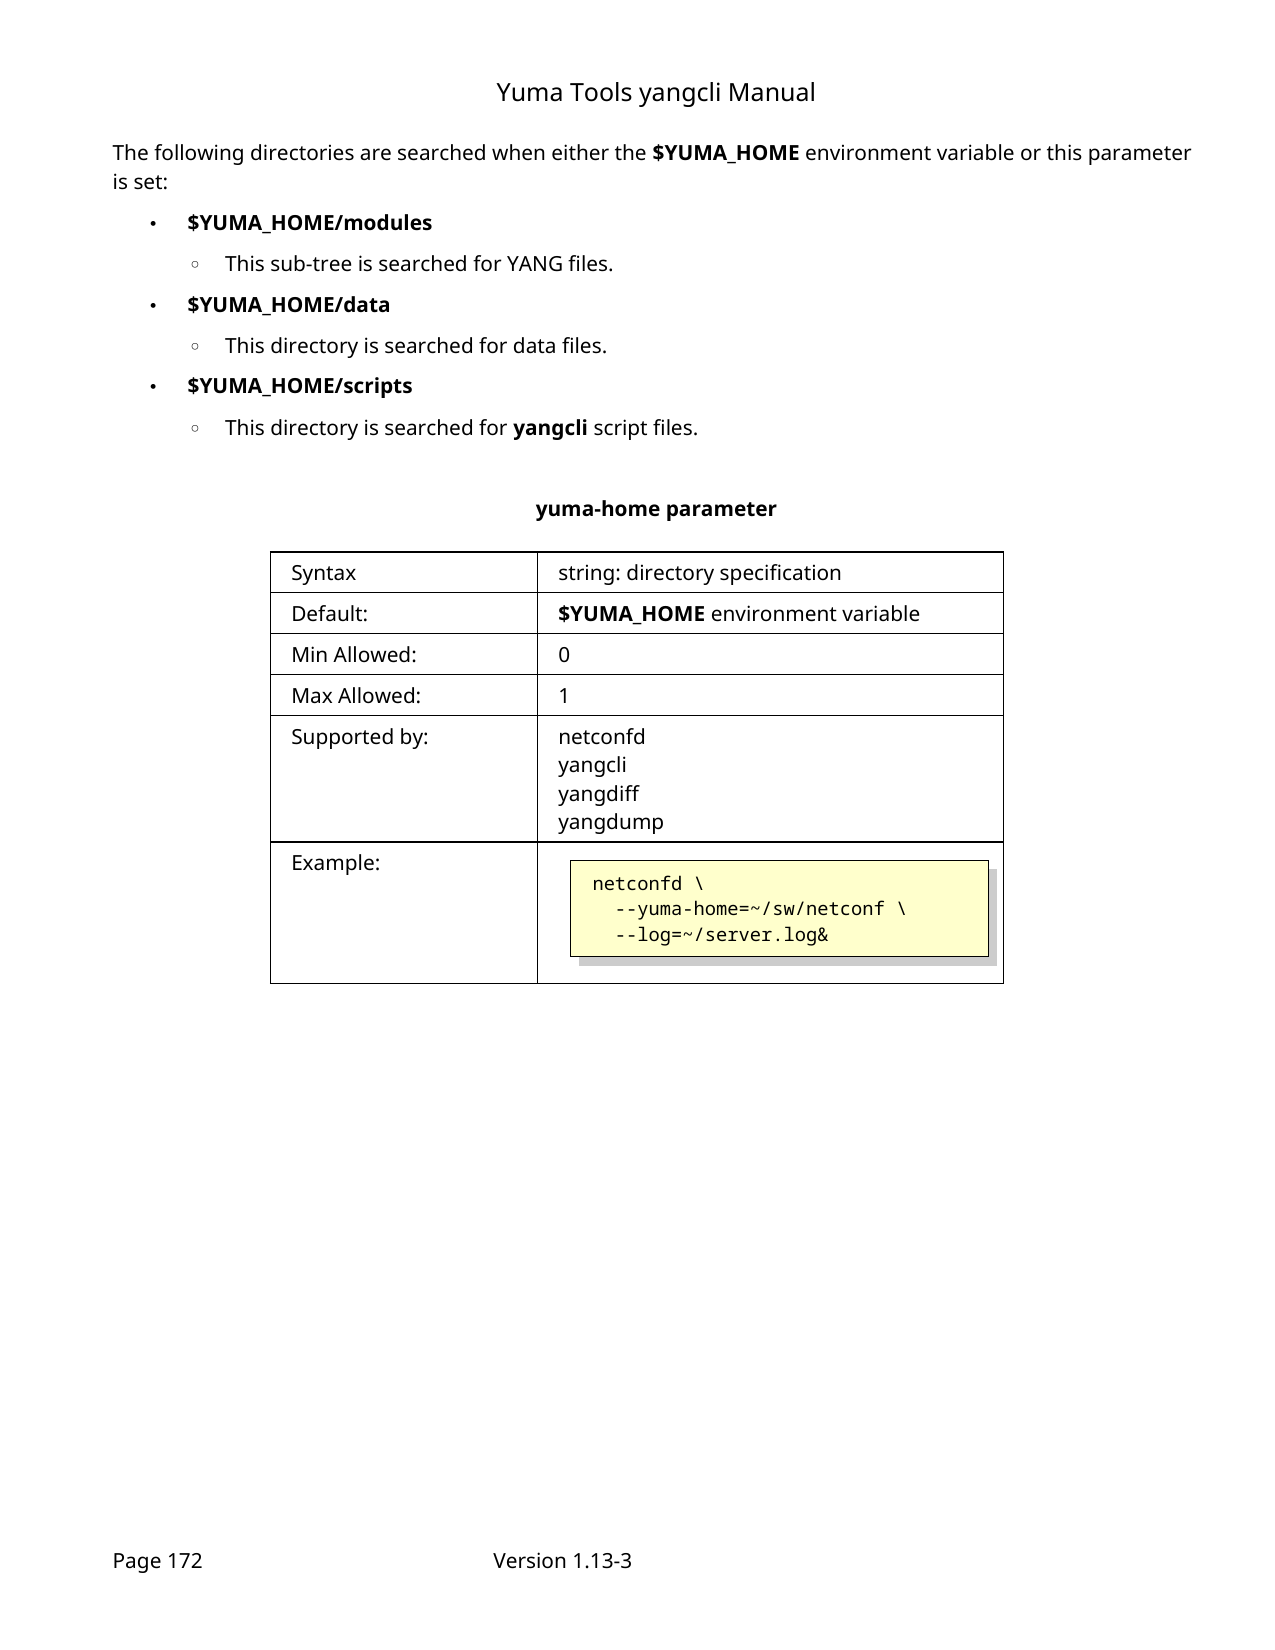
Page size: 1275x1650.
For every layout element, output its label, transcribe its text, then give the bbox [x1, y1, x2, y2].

table_header string: directory specification [538, 553, 1003, 592]
list This directory is searched for yangcli script files. [187, 413, 1200, 441]
table_cell netconfd yangcli yangdiff yangdump [538, 716, 1003, 841]
table_cell 0 [538, 634, 1003, 674]
table_cell Example: [271, 843, 537, 983]
table_cell Default: [271, 593, 537, 633]
list This sub-tree is searched for YANG files. [187, 249, 1200, 277]
list $YUMA_HOME/modules [150, 208, 1200, 236]
list This directory is searched for data files. [187, 331, 1200, 359]
table_cell 1 [538, 675, 1003, 715]
table_cell netconfd \ --yuma-home=~/sw/netconf \ --log=~/server.log& [538, 843, 1003, 983]
table_header Syntax [271, 553, 537, 592]
table_cell $YUMA_HOME environment variable [538, 593, 1003, 633]
table_cell Supported by: [271, 716, 537, 841]
subtitle yuma-home parameter [127, 494, 1185, 523]
text The following directories are searched when either the $YUMA_HOME environment variable or this parameter is set: [112, 138, 1200, 195]
table_cell Min Allowed: [271, 634, 537, 674]
list $YUMA_HOME/scripts [150, 372, 1200, 400]
table_cell Max Allowed: [271, 675, 537, 715]
list $YUMA_HOME/data [150, 290, 1200, 318]
